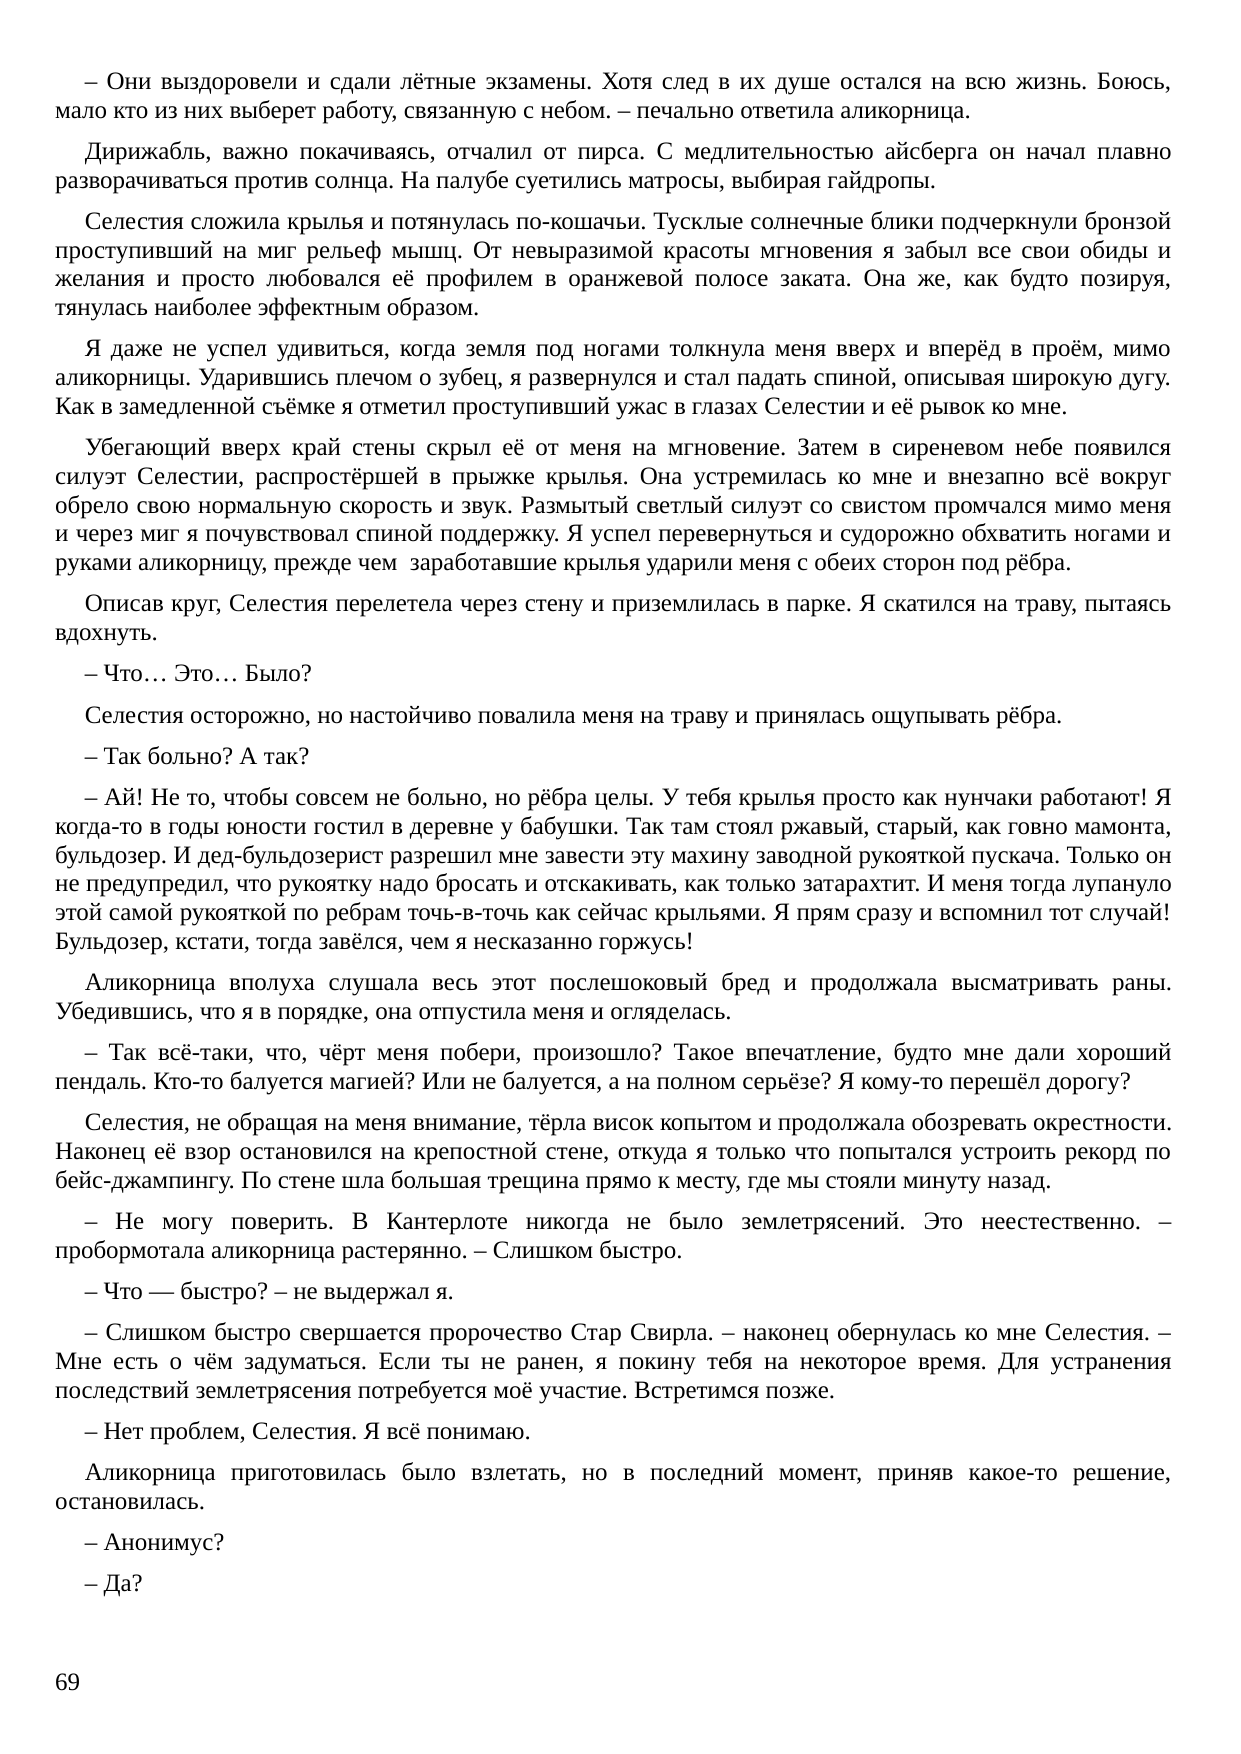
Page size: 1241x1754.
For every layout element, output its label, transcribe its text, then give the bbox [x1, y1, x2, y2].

text – Так всё-таки, что, чёрт меня побери, произошло? Такое впечатление, будто мне дали хороший пендаль. Кто-то балуется магией? Или не балуется, а на полном серьёзе? Я кому-то перешёл дорогу? [55, 1037, 1173, 1095]
text – Да? [55, 1568, 1173, 1597]
text Селестия осторожно, но настойчиво повалила меня на траву и принялась ощупывать рёбра. [55, 700, 1173, 728]
text – Ай! Не то, чтобы совсем не больно, но рёбра целы. У тебя крылья просто как нунчаки работают! Я когда-то в годы юности гостил в деревне у бабушки. Так там стоял ржавый, старый, как говно мамонта, бульдозер. И дед-бульдозерист разрешил мне завести эту махину заводной рукояткой пускача. Только он не предупредил, что рукоятку надо бросать и отскакивать, как только затарахтит. И меня тогда лупануло этой самой рукояткой по ребрам точь-в-точь как сейчас крыльями. Я прям сразу и вспомнил тот случай! Бульдозер, кстати, тогда завёлся, чем я несказанно горжусь! [55, 782, 1173, 955]
text Описав круг, Селестия перелетела через стену и приземлилась в парке. Я скатился на траву, пытаясь вдохнуть. [55, 588, 1173, 646]
text – Нет проблем, Селестия. Я всё понимаю. [55, 1416, 1173, 1445]
text – Анонимус? [55, 1527, 1173, 1556]
text – Что — быстро? – не выдержал я. [55, 1276, 1173, 1305]
text – Не могу поверить. В Кантерлоте никогда не было землетрясений. Это неестественно. – пробормотала аликорница растерянно. – Слишком быстро. [55, 1206, 1173, 1263]
text – Они выздоровели и сдали лётные экзамены. Хотя след в их душе остался на всю жизнь. Боюсь, мало кто из них выберет работу, связанную с небом. – печально ответила аликорница. [55, 66, 1173, 123]
text Аликорница вполуха слушала весь этот послешоковый бред и продолжала высматривать раны. Убедившись, что я в порядке, она отпустила меня и огляделась. [55, 967, 1173, 1025]
text Я даже не успел удивиться, когда земля под ногами толкнула меня вверх и вперёд в проём, мимо аликорницы. Ударившись плечом о зубец, я развернулся и стал падать спиной, описывая широкую дугу. Как в замедленной съёмке я отметил проступивший ужас в глазах Селестии и её рывок ко мне. [55, 333, 1173, 420]
text – Слишком быстро свершается пророчество Стар Свирла. – наконец обернулась ко мне Селестия. – Мне есть о чём задуматься. Если ты не ранен, я покину тебя на некоторое время. Для устранения последствий землетрясения потребуется моё участие. Встретимся позже. [55, 1317, 1173, 1403]
text Селестия, не обращая на меня внимание, тёрла висок копытом и продолжала обозревать окрестности. Наконец её взор остановился на крепостной стене, откуда я только что попытался устроить рекорд по бейс-джампингу. По стене шла большая трещина прямо к месту, где мы стояли минуту назад. [55, 1107, 1173, 1193]
text Селестия сложила крылья и потянулась по-кошачьи. Тусклые солнечные блики подчеркнули бронзой проступивший на миг рельеф мышц. От невыразимой красоты мгновения я забыл все свои обиды и желания и просто любовался её профилем в оранжевой полосе заката. Она же, как будто позируя, тянулась наиболее эффектным образом. [55, 206, 1173, 321]
text Убегающий вверх край стены скрыл её от меня на мгновение. Затем в сиреневом небе появился силуэт Селестии, распростёршей в прыжке крылья. Она устремилась ко мне и внезапно всё вокруг обрело свою нормальную скорость и звук. Размытый светлый силуэт со свистом промчался мимо меня и через миг я почувствовал спиной поддержку. Я успел перевернуться и судорожно обхватить ногами и руками аликорницу, прежде чем заработавшие крылья ударили меня с обеих сторон под рёбра. [55, 432, 1173, 576]
text – Что… Это… Было? [55, 658, 1173, 687]
text – Так больно? А так? [55, 741, 1173, 770]
text Аликорница приготовилась было взлетать, но в последний момент, приняв какое-то решение, остановилась. [55, 1457, 1173, 1515]
text Дирижабль, важно покачиваясь, отчалил от пирса. С медлительностью айсберга он начал плавно разворачиваться против солнца. На палубе суетились матросы, выбирая гайдропы. [55, 136, 1173, 193]
